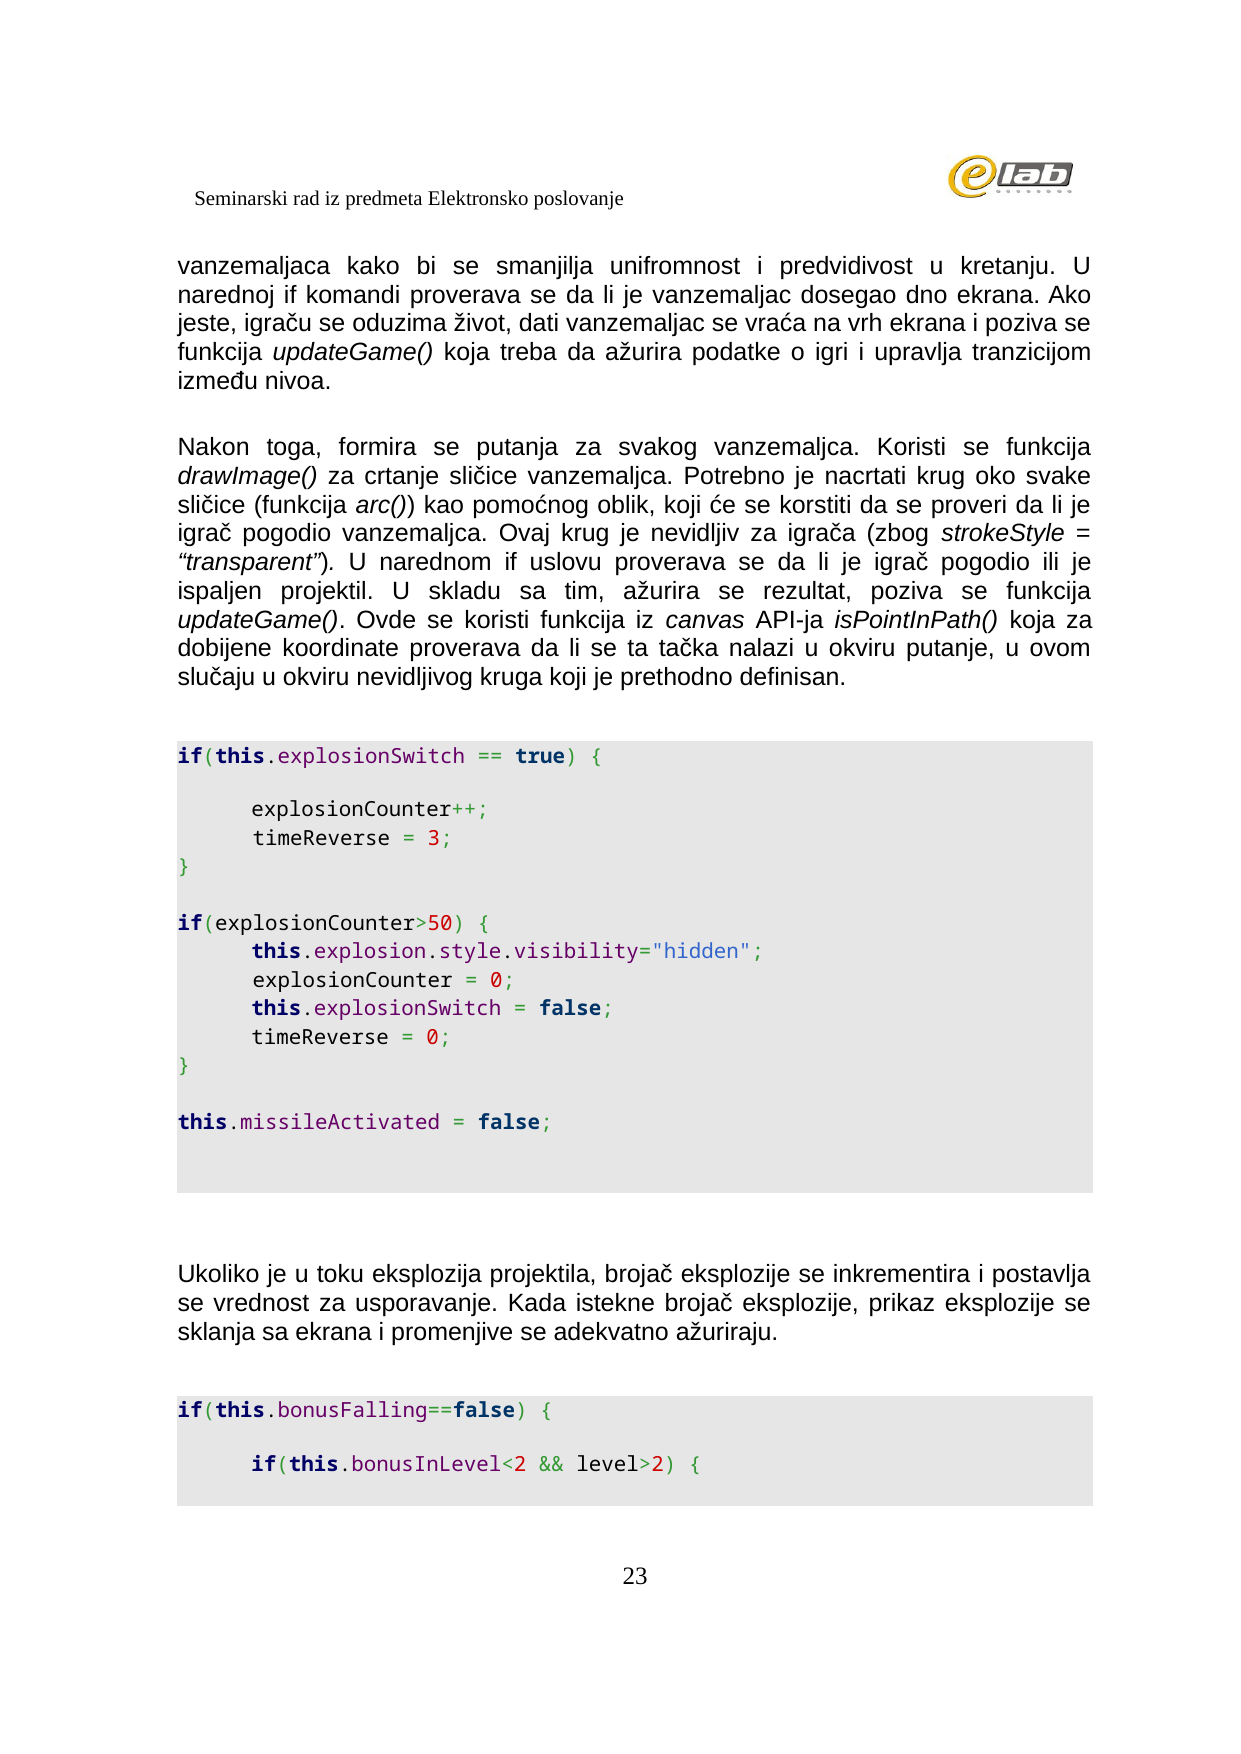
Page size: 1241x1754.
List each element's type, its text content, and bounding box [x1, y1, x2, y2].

text vanzemaljaca kako bi se smanjilja unifromnost i predvidivost u kretanju. U narednoj if komandi proverava se da li je vanzemaljac dosegao dno ekrana. Ako jeste, igraču se oduzima život, dati vanzemaljac se vraća na vrh ekrana i poziva se funkcija updateGame() koja treba da ažurira podatke o igri i upravlja tranzicijom između nivoa. [177, 251, 1093, 395]
text } [177, 851, 1093, 880]
text this.explosion.style.visibility="hidden"; [177, 937, 1093, 965]
text } [177, 1050, 1093, 1079]
text this.missileActivated = false; [177, 1107, 1093, 1136]
text Ukoliko je u toku eksplozija projektila, brojač eksplozije se inkrementira i postavlja se vrednost za usporavanje. Kada istekne brojač eksplozije, prikaz eksplozije se sklanja sa ekrana i promenjive se adekvatno ažuriraju. [177, 1259, 1093, 1346]
text if(explosionCounter>50) { [177, 908, 1093, 937]
text if(this.explosionSwitch == true) { [177, 741, 1093, 769]
text if(this.bonusFalling==false) { [177, 1396, 1093, 1424]
text this.explosionSwitch = false; [177, 993, 1093, 1022]
text if(this.bonusInLevel<2 && level>2) { [177, 1449, 1093, 1477]
picture [946, 155, 1074, 198]
text timeReverse = 3; [177, 823, 1093, 851]
text explosionCounter = 0; [177, 965, 1093, 993]
text explosionCounter++; [177, 794, 1093, 823]
text Nakon toga, formira se putanja za svakog vanzemaljca. Koristi se funkcija drawImage() za crtanje sličice vanzemaljca. Potrebno je nacrtati krug oko svake sličice (funkcija arc()) kao pomoćnog oblik, koji će se korstiti da se proveri da li je igrač pogodio vanzemaljca. Ovaj krug je nevidljiv za igrača (zbog strokeStyle = “transparent”). U narednom if uslovu proverava se da li je igrač pogodio ili je ispaljen projektil. U skladu sa tim, ažurira se rezultat, poziva se funkcija updateGame(). Ovde se koristi funkcija iz canvas API-ja isPointInPath() koja za dobijene koordinate proverava da li se ta tačka nalazi u okviru putanje, u ovom slučaju u okviru nevidljivog kruga koji je prethodno definisan. [177, 432, 1093, 691]
text timeReverse = 0; [177, 1022, 1093, 1050]
